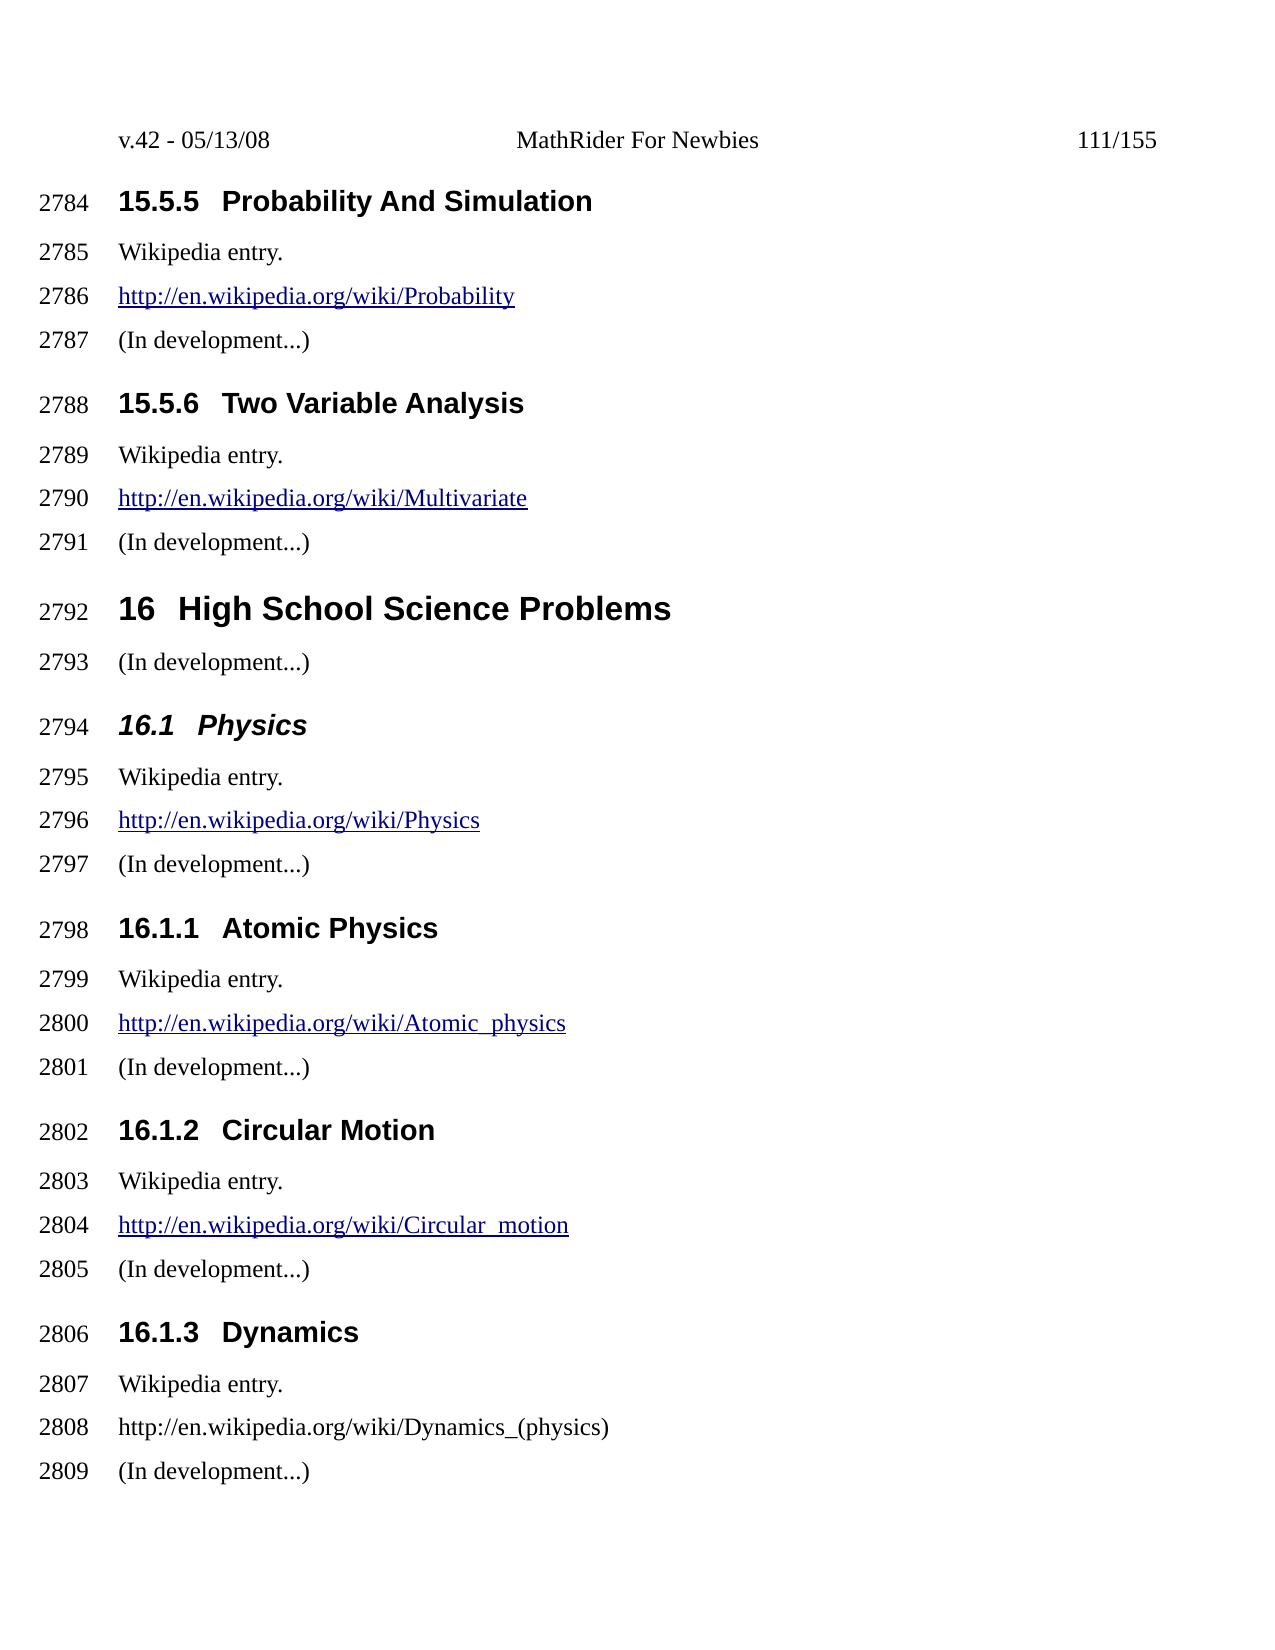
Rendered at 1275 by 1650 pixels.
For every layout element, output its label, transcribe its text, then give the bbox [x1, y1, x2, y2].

text (In development...) [118, 1254, 1157, 1283]
subtitle Physics [118, 708, 1157, 742]
text Wikipedia entry. [118, 964, 1157, 993]
text Wikipedia entry. [118, 1166, 1157, 1195]
text http://en.wikipedia.org/wiki/Dynamics_(physics) [118, 1412, 1157, 1441]
text Wikipedia entry. [118, 762, 1157, 791]
text Wikipedia entry. [118, 440, 1157, 468]
text http://en.wikipedia.org/wiki/Atomic_physics [118, 1008, 1157, 1037]
text (In development...) [118, 647, 1157, 676]
text http://en.wikipedia.org/wiki/Probability [118, 281, 1157, 310]
text Wikipedia entry. [118, 237, 1157, 266]
text Wikipedia entry. [118, 1369, 1157, 1397]
text (In development...) [118, 1052, 1157, 1080]
text http://en.wikipedia.org/wiki/Physics [118, 806, 1157, 834]
text (In development...) [118, 849, 1157, 878]
subtitle Probability And Simulation [118, 184, 1157, 217]
subtitle Two Variable Analysis [118, 386, 1157, 420]
subtitle Dynamics [118, 1315, 1157, 1349]
text (In development...) [118, 325, 1157, 354]
text http://en.wikipedia.org/wiki/Multivariate [118, 483, 1157, 512]
subtitle Circular Motion [118, 1113, 1157, 1146]
text (In development...) [118, 527, 1157, 556]
subtitle High School Science Problems [118, 588, 1157, 627]
text (In development...) [118, 1456, 1157, 1485]
subtitle Atomic Physics [118, 911, 1157, 944]
text http://en.wikipedia.org/wiki/Circular_motion [118, 1210, 1157, 1239]
